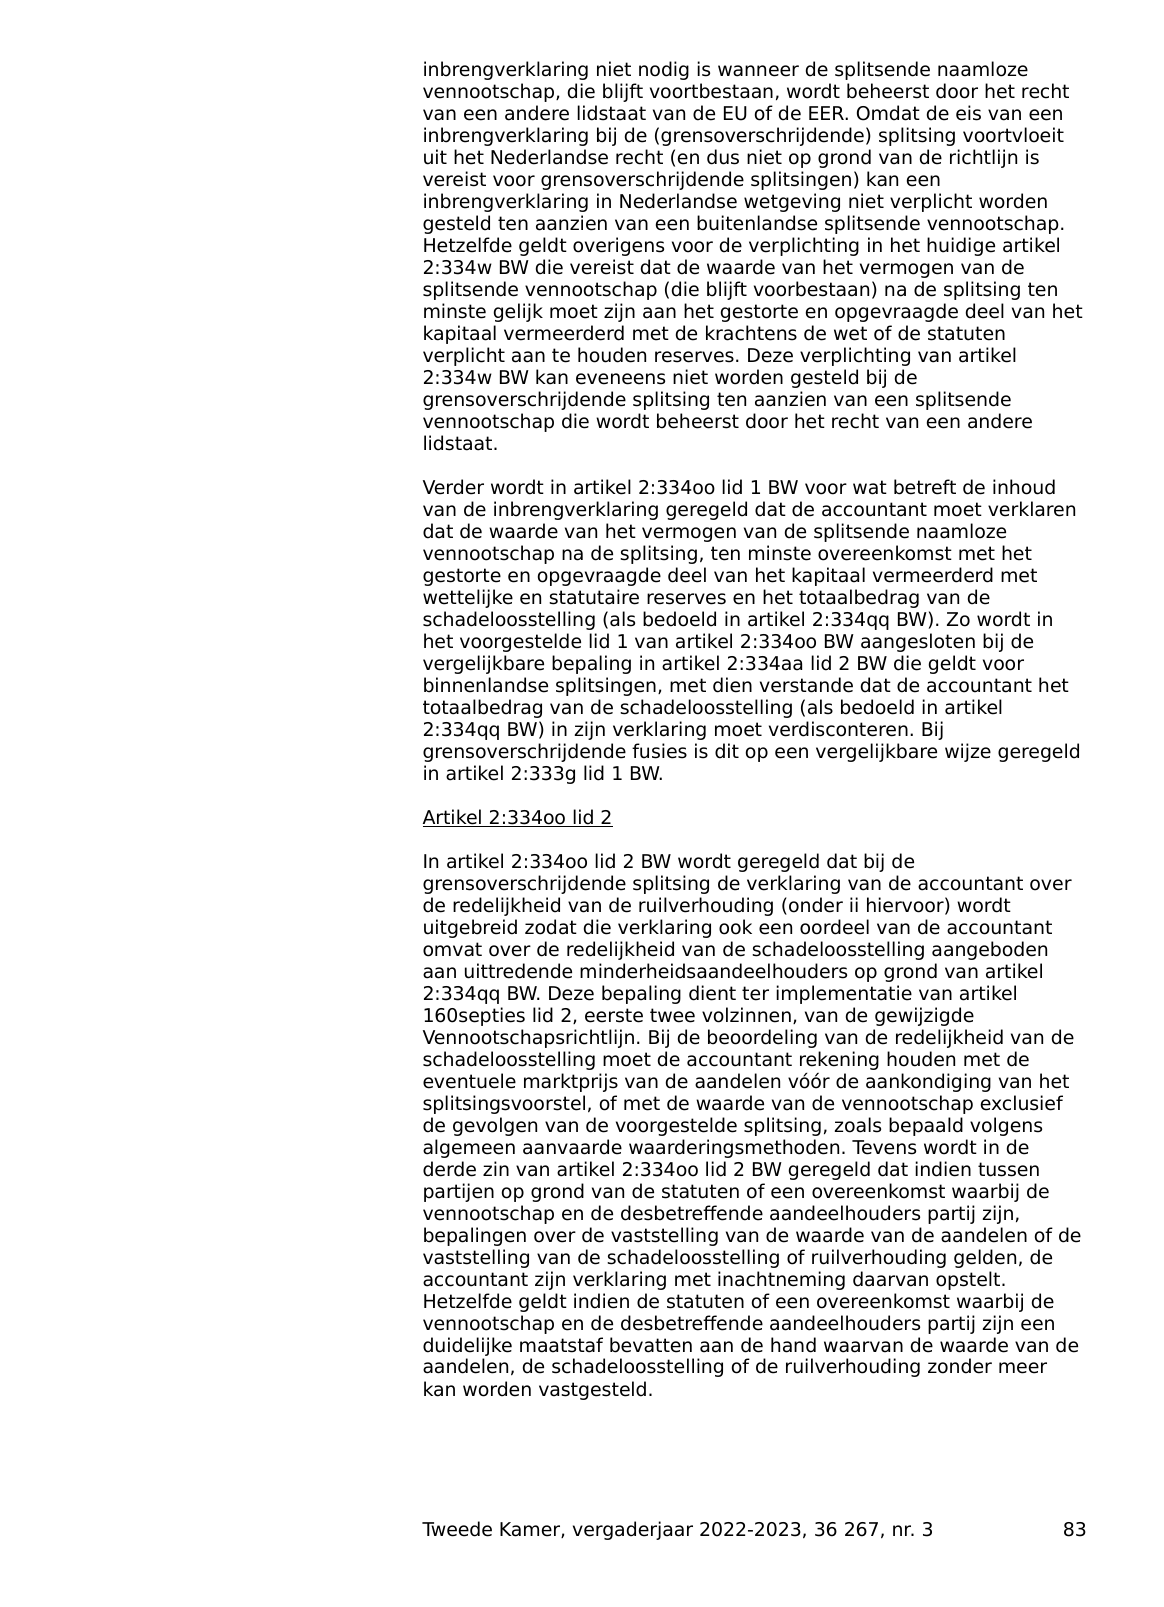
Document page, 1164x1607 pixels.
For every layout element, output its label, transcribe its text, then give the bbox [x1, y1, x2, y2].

subtitle Artikel 2:334oo lid 2 [422, 807, 1087, 829]
text Verder wordt in artikel 2:334oo lid 1 BW voor wat betreft de inhoud van de inbrengverklaring geregeld dat de accountant moet verklaren dat de waarde van het vermogen van de splitsende naamloze vennootschap na de splitsing, ten minste overeenkomst met het gestorte en opgevraagde deel van het kapitaal vermeerderd met wettelijke en statutaire reserves en het totaalbedrag van de schadeloosstelling (als bedoeld in artikel 2:334qq BW). Zo wordt in het voorgestelde lid 1 van artikel 2:334oo BW aangesloten bij de vergelijkbare bepaling in artikel 2:334aa lid 2 BW die geldt voor binnenlandse splitsingen, met dien verstande dat de accountant het totaalbedrag van de schadeloosstelling (als bedoeld in artikel 2:334qq BW) in zijn verklaring moet verdisconteren. Bij grensoverschrijdende fusies is dit op een vergelijkbare wijze geregeld in artikel 2:333g lid 1 BW. [422, 477, 1087, 784]
text inbrengverklaring niet nodig is wanneer de splitsende naamloze vennootschap, die blijft voortbestaan, wordt beheerst door het recht van een andere lidstaat van de EU of de EER. Omdat de eis van een inbrengverklaring bij de (grensoverschrijdende) splitsing voortvloeit uit het Nederlandse recht (en dus niet op grond van de richtlijn is vereist voor grensoverschrijdende splitsingen) kan een inbrengverklaring in Nederlandse wetgeving niet verplicht worden gesteld ten aanzien van een buitenlandse splitsende vennootschap. Hetzelfde geldt overigens voor de verplichting in het huidige artikel 2:334w BW die vereist dat de waarde van het vermogen van de splitsende vennootschap (die blijft voorbestaan) na de splitsing ten minste gelijk moet zijn aan het gestorte en opgevraagde deel van het kapitaal vermeerderd met de krachtens de wet of de statuten verplicht aan te houden reserves. Deze verplichting van artikel 2:334w BW kan eveneens niet worden gesteld bij de grensoverschrijdende splitsing ten aanzien van een splitsende vennootschap die wordt beheerst door het recht van een andere lidstaat. [422, 59, 1087, 455]
text In artikel 2:334oo lid 2 BW wordt geregeld dat bij de grensoverschrijdende splitsing de verklaring van de accountant over de redelijkheid van de ruilverhouding (onder ii hiervoor) wordt uitgebreid zodat die verklaring ook een oordeel van de accountant omvat over de redelijkheid van de schadeloosstelling aangeboden aan uittredende minderheidsaandeelhouders op grond van artikel 2:334qq BW. Deze bepaling dient ter implementatie van artikel 160septies lid 2, eerste twee volzinnen, van de gewijzigde Vennootschapsrichtlijn. Bij de beoordeling van de redelijkheid van de schadeloosstelling moet de accountant rekening houden met de eventuele marktprijs van de aandelen vóór de aankondiging van het splitsingsvoorstel, of met de waarde van de vennootschap exclusief de gevolgen van de voorgestelde splitsing, zoals bepaald volgens algemeen aanvaarde waarderingsmethoden. Tevens wordt in de derde zin van artikel 2:334oo lid 2 BW geregeld dat indien tussen partijen op grond van de statuten of een overeenkomst waarbij de vennootschap en de desbetreffende aandeelhouders partij zijn, bepalingen over de vaststelling van de waarde van de aandelen of de vaststelling van de schadeloosstelling of ruilverhouding gelden, de accountant zijn verklaring met inachtneming daarvan opstelt. Hetzelfde geldt indien de statuten of een overeenkomst waarbij de vennootschap en de desbetreffende aandeelhouders partij zijn een duidelijke maatstaf bevatten aan de hand waarvan de waarde van de aandelen, de schadeloosstelling of de ruilverhouding zonder meer kan worden vastgesteld. [422, 851, 1087, 1400]
